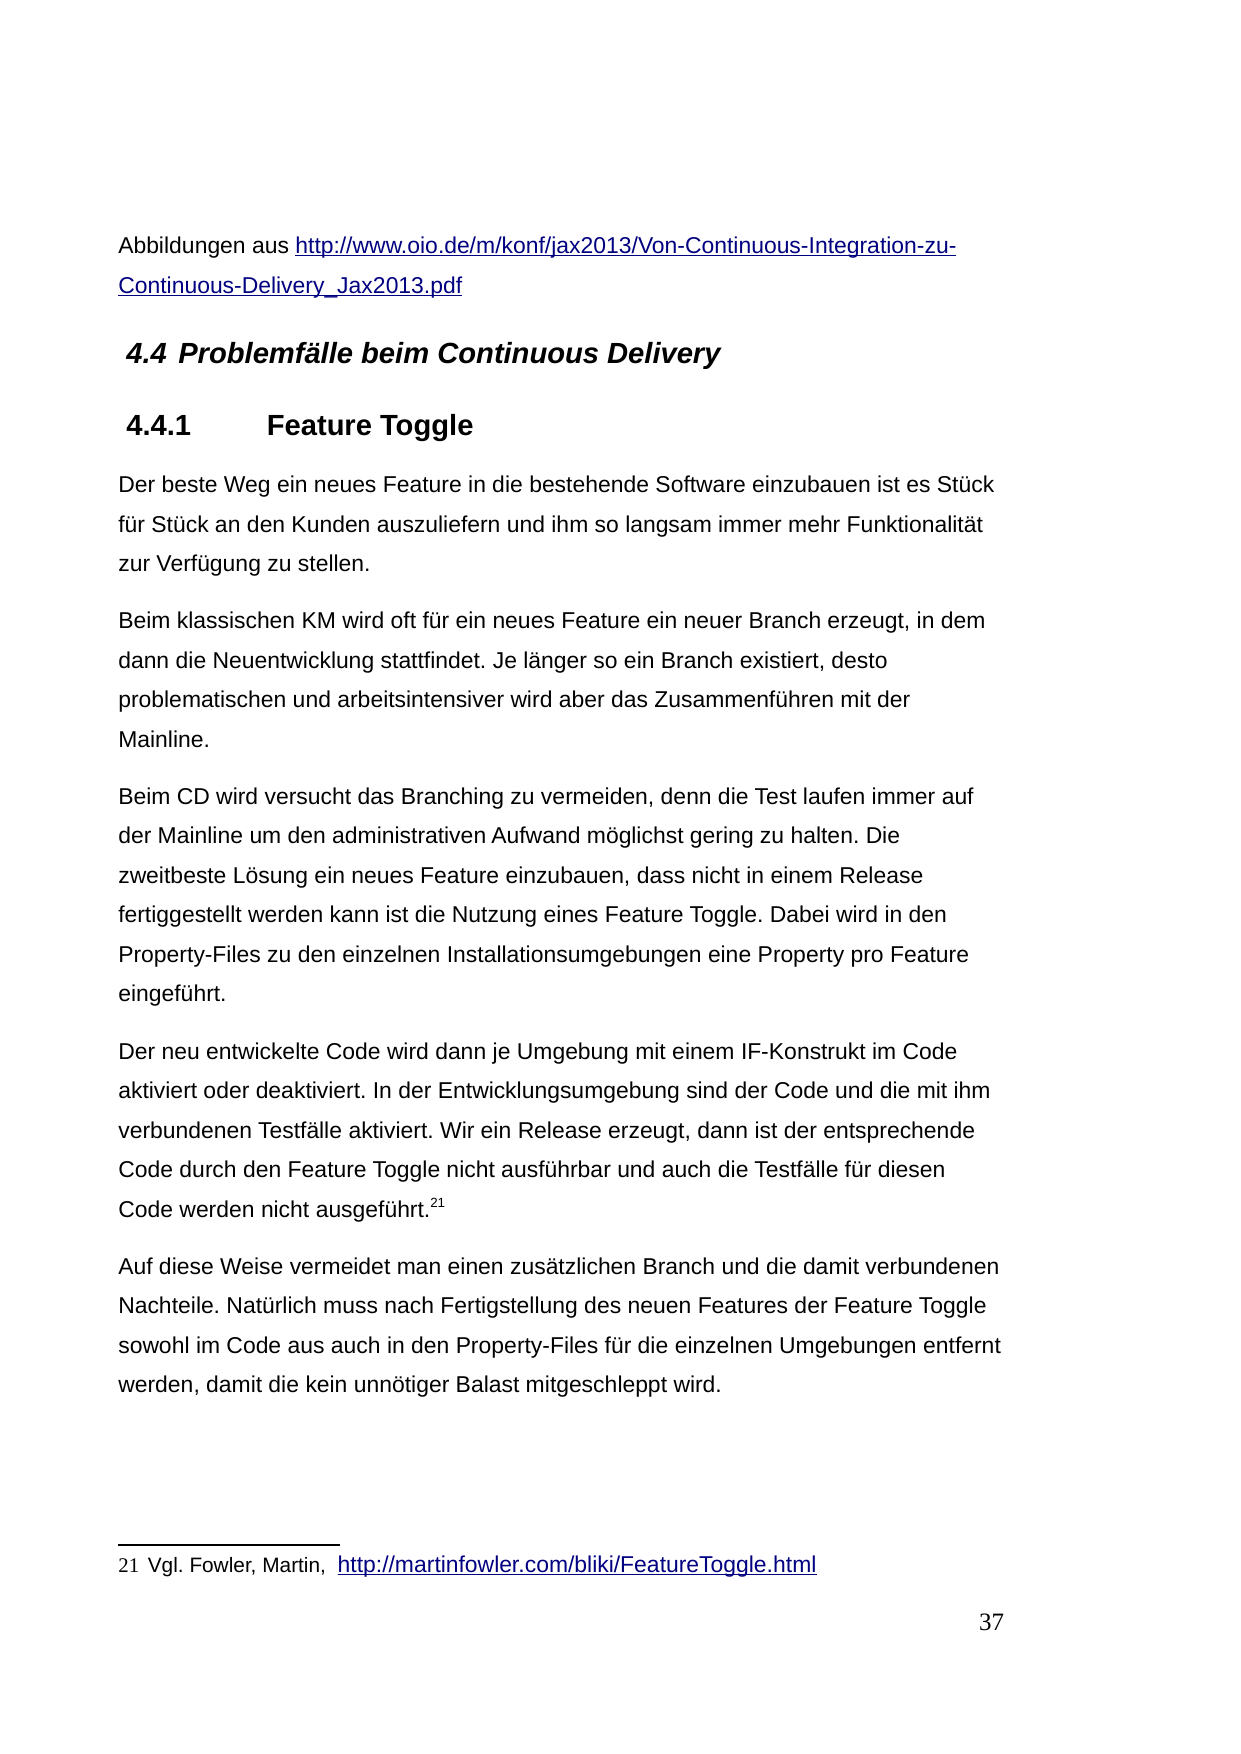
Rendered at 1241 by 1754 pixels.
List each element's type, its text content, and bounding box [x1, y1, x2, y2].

text Beim klassischen KM wird oft für ein neues Feature ein neuer Branch erzeugt, in dem dann die Neuentwicklung stattfindet. Je länger so ein Branch existiert, desto problematischen und arbeitsintensiver wird aber das Zusammenführen mit der Mainline. [118, 607, 1004, 752]
subtitle Feature Toggle [118, 407, 1004, 441]
text Auf diese Weise vermeidet man einen zusätzlichen Branch und die damit verbundenen Nachteile. Natürlich muss nach Fertigstellung des neuen Features der Feature Toggle sowohl im Code aus auch in den Property-Files für die einzelnen Umgebungen entfernt werden, damit die kein unnötiger Balast mitgeschleppt wird. [118, 1253, 1004, 1397]
text Beim CD wird versucht das Branching zu vermeiden, denn die Test laufen immer auf der Mainline um den administrativen Aufwand möglichst gering zu halten. Die zweitbeste Lösung ein neues Feature einzubauen, dass nicht in einem Release fertiggestellt werden kann ist die Nutzung eines Feature Toggle. Dabei wird in den Property-Files zu den einzelnen Installationsumgebungen eine Property pro Feature eingeführt. [118, 783, 1004, 1007]
text Der beste Weg ein neues Feature in die bestehende Software einzubauen ist es Stück für Stück an den Kunden auszuliefern und ihm so langsam immer mehr Funktionalität zur Verfügung zu stellen. [118, 471, 1004, 577]
subtitle Problemfälle beim Continuous Delivery [118, 336, 1004, 370]
text Der neu entwickelte Code wird dann je Umgebung mit einem IF-Konstrukt im Code aktiviert oder deaktiviert. In der Entwicklungsumgebung sind der Code und die mit ihm verbundenen Testfälle aktiviert. Wir ein Release erzeugt, dann ist der entsprechende Code durch den Feature Toggle nicht ausführbar und auch die Testfälle für diesen Code werden nicht ausgeführt. [118, 1038, 1004, 1222]
text Vgl. Fowler, Martin, http://martinfowler.com/bliki/FeatureToggle.html [118, 1551, 1004, 1578]
text Abbildungen aus http://www.oio.de/m/konf/jax2013/Von-Continuous-Integration-zu-Continuous-Delivery_Jax2013.pdf [118, 232, 1004, 298]
